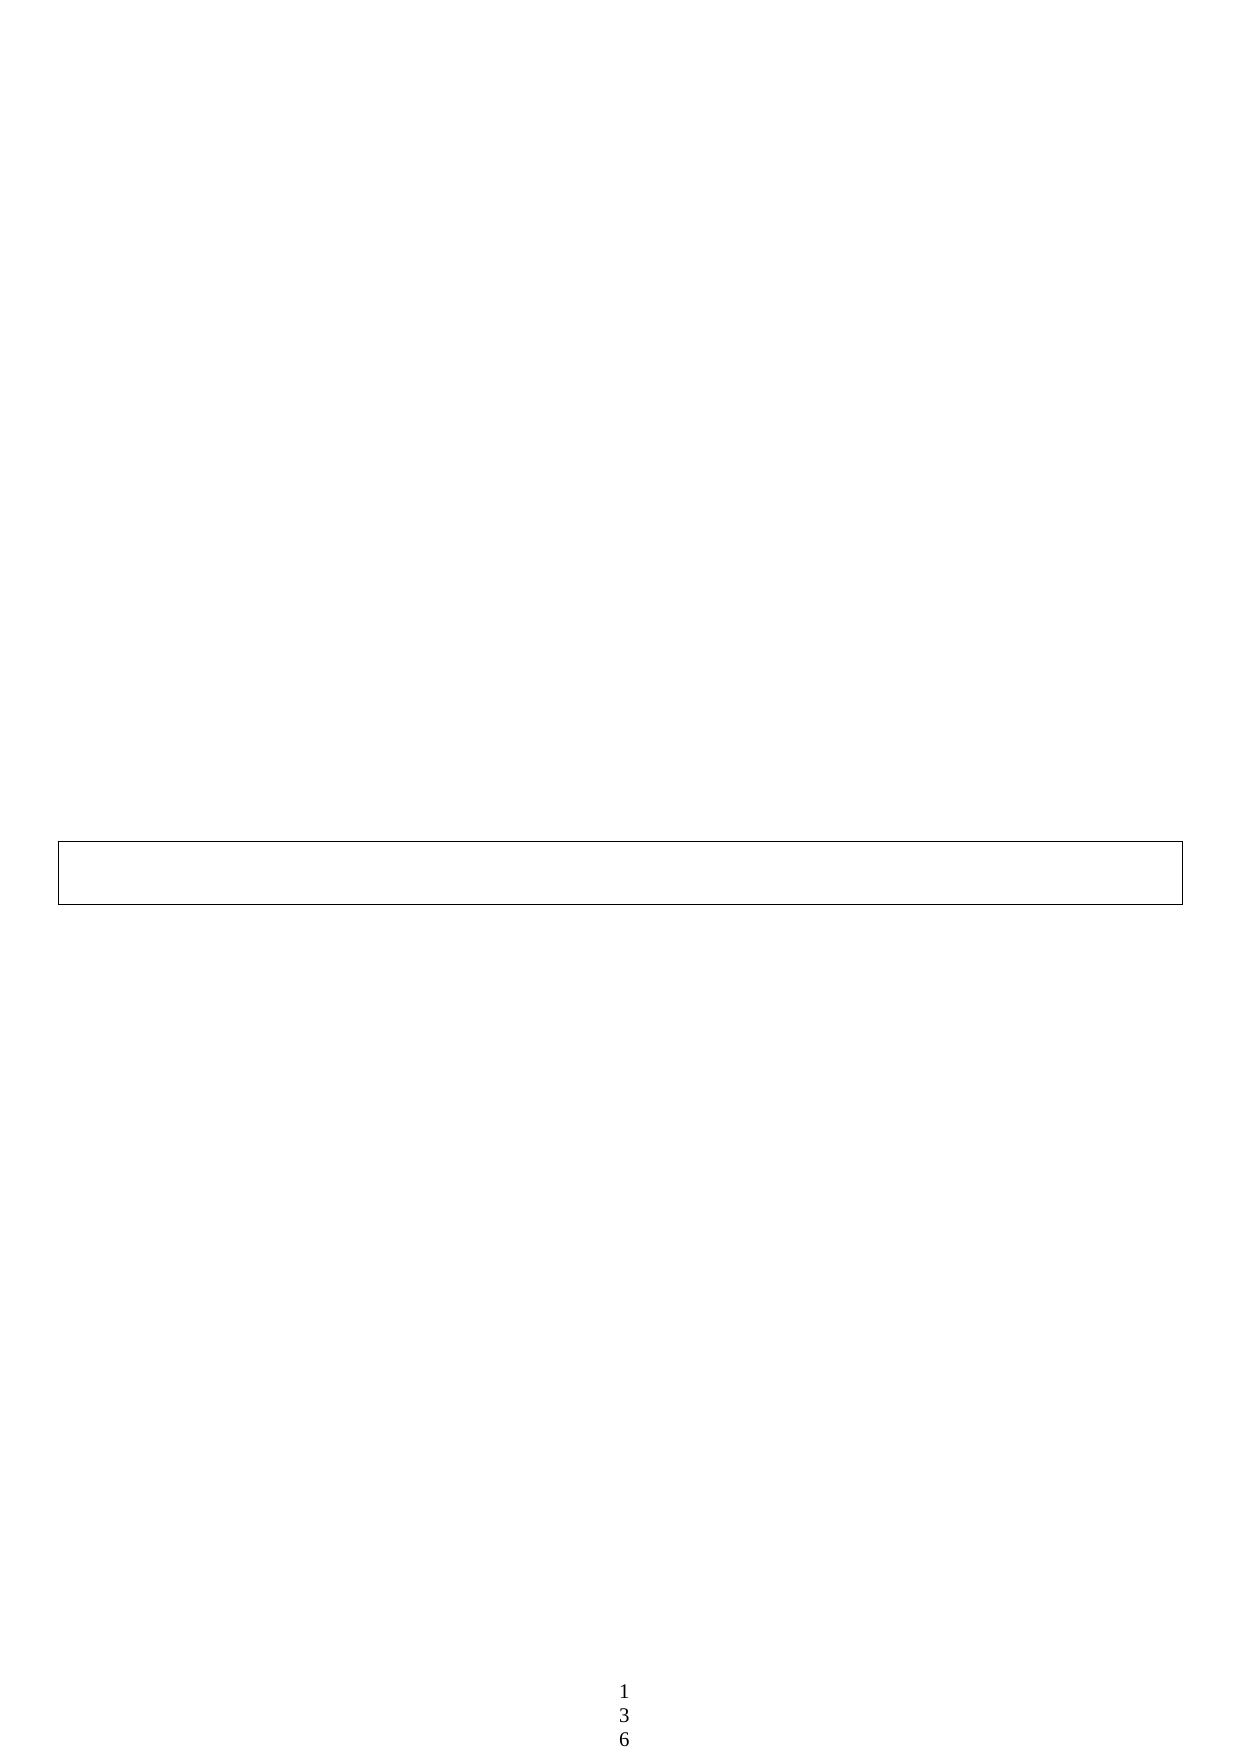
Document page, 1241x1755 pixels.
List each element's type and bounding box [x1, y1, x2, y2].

table_cell [59, 842, 1182, 904]
